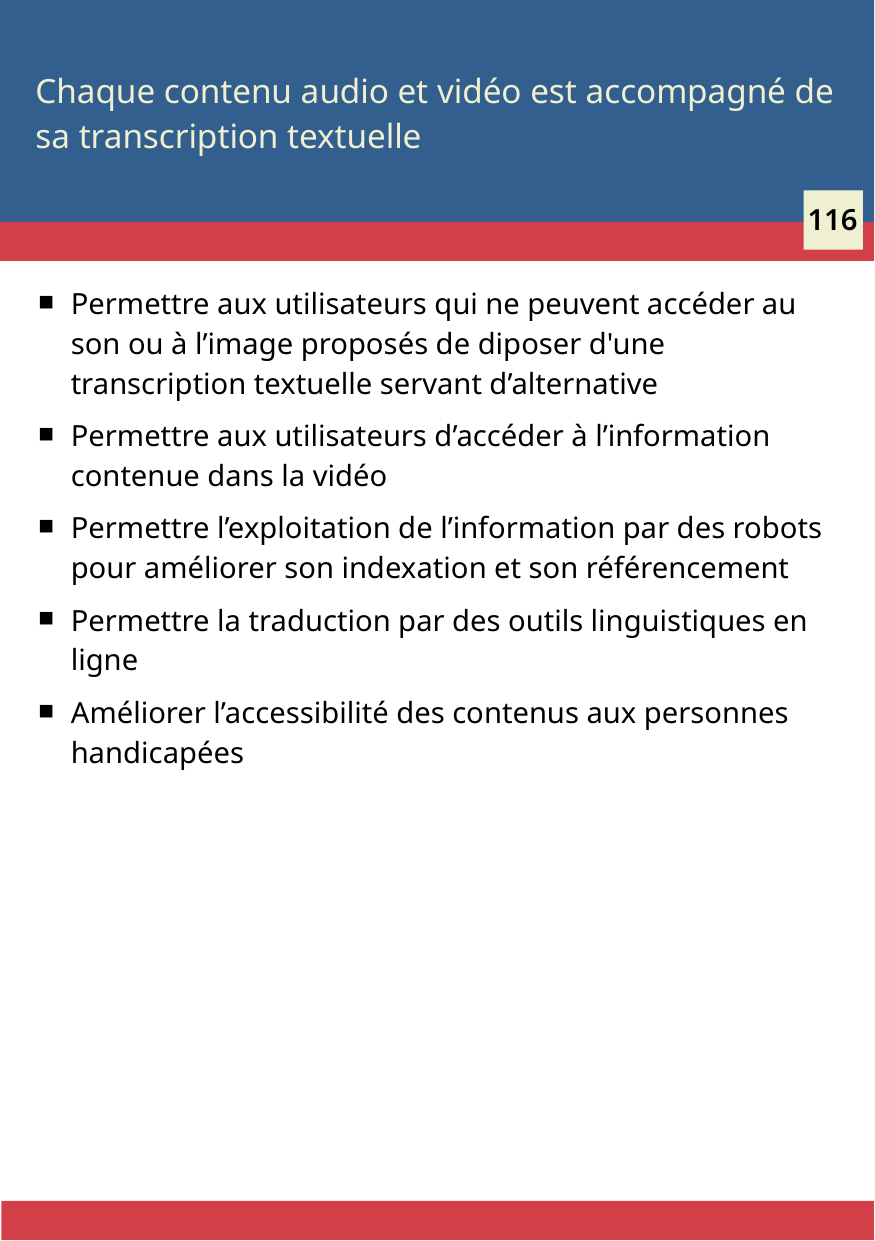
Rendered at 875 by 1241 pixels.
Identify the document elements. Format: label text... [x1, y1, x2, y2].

title Chaque contenu audio et vidéo est accompagné de sa transcription textuelle [35, 13, 839, 213]
list Permettre aux utilisateurs qui ne peuvent accéder au son ou à l’image proposés de diposer d'une transcription textuelle servant d’alternative Permettre aux utilisateurs d’accéder à l’information contenue dans la vidéo Permettre l’exploitation de l’information par des robots pour améliorer son indexation et son référencement Permettre la traduction par des outils linguistiques en ligne Améliorer l’accessibilité des contenus aux personnes handicapées [23, 283, 839, 1111]
text_box 116 [803, 188, 863, 249]
